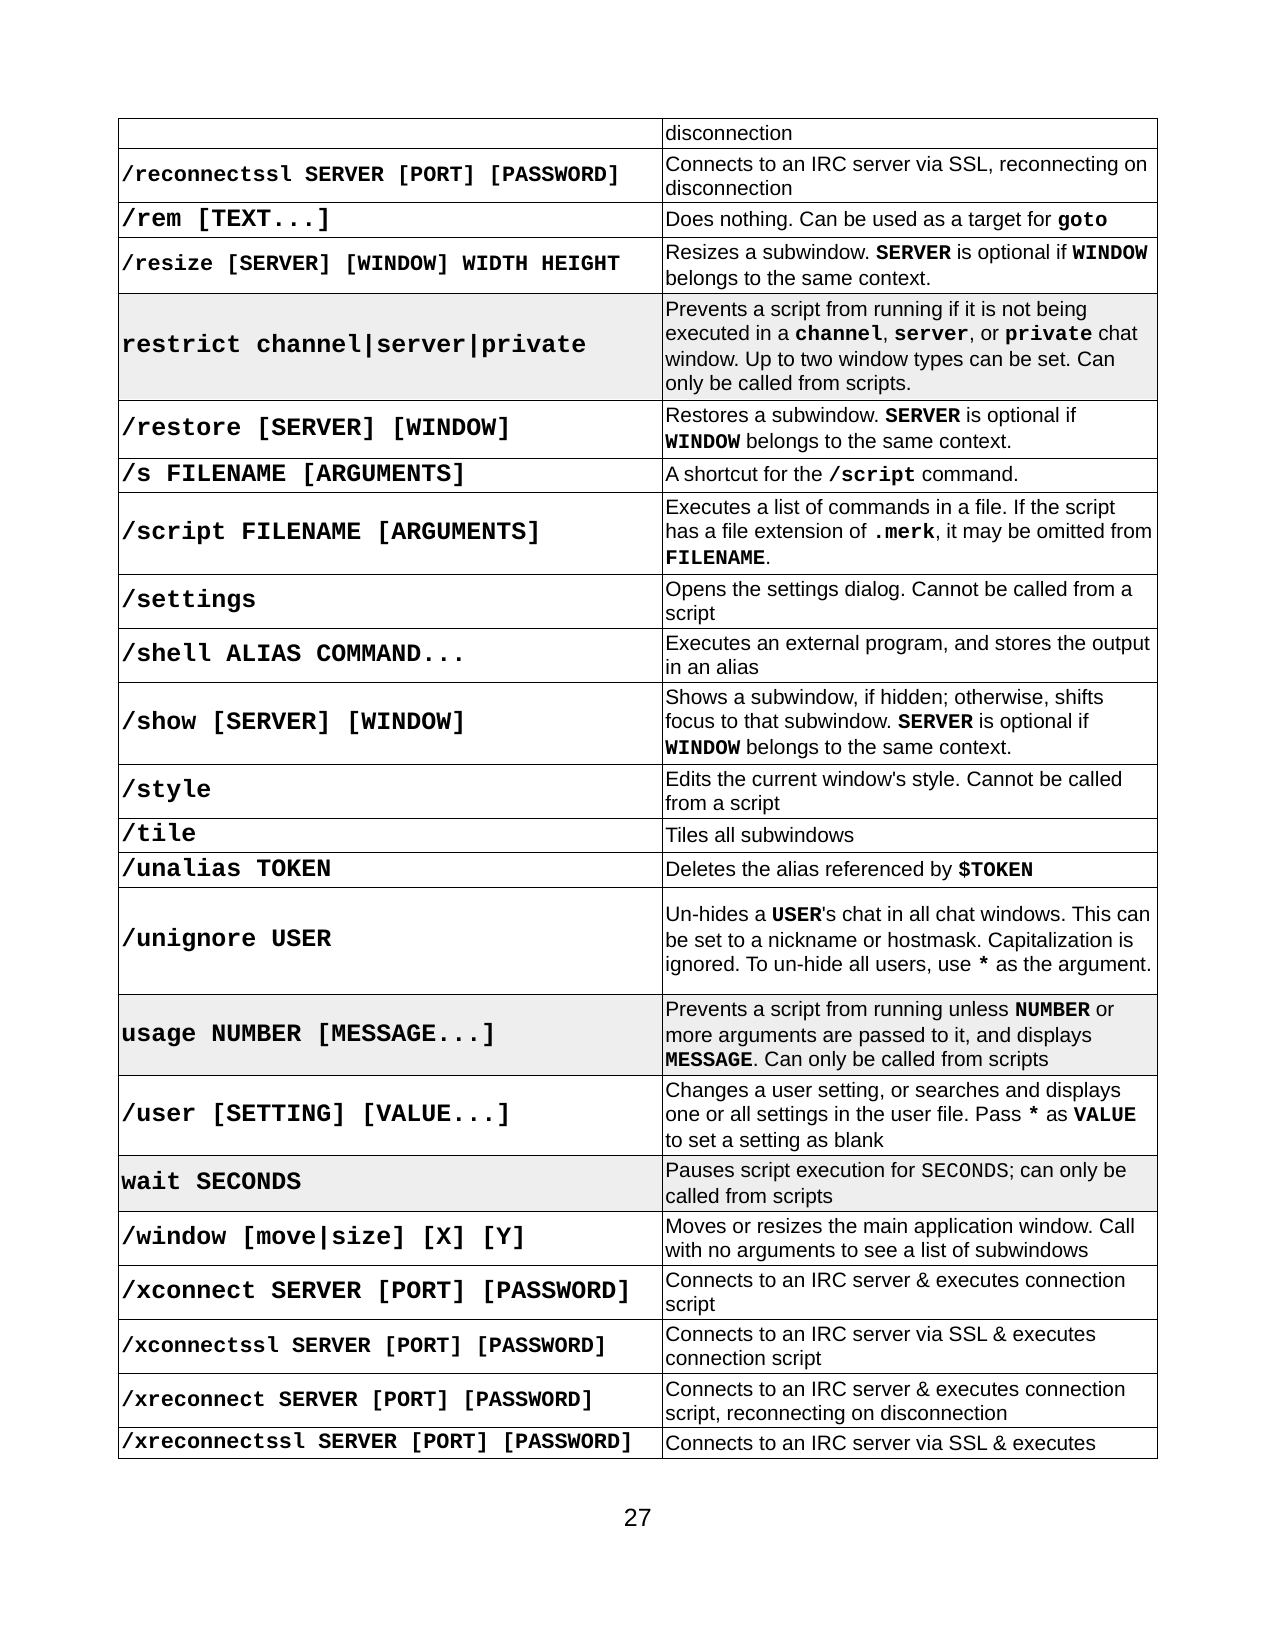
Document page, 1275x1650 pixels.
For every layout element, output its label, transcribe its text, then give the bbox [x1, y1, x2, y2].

table_cell Executes a list of commands in a file. If the script has a file extension of .merk, it may be omitted from FILENAME. [663, 493, 1157, 574]
table_cell /unalias TOKEN [119, 853, 662, 887]
table_cell restrict channel|server|private [119, 294, 662, 399]
table_cell Connects to an IRC server & executes connection script [663, 1266, 1157, 1319]
table_cell Un-hides a USER's chat in all chat windows. This can be set to a nickname or hostmask. Capitalization is ignored. To un-hide all users, use * as the argument. [663, 888, 1157, 993]
table_cell Connects to an IRC server via SSL, reconnecting on disconnection [663, 149, 1157, 202]
table_cell /user [SETTING] [VALUE...] [119, 1076, 662, 1155]
table_cell Opens the settings dialog. Cannot be called from a script [663, 575, 1157, 628]
table_cell Connects to an IRC server via SSL & executes [663, 1428, 1157, 1458]
table_cell Edits the current window's style. Cannot be called from a script [663, 765, 1157, 818]
table_cell Shows a subwindow, if hidden; otherwise, shifts focus to that subwindow. SERVER is optional if WINDOW belongs to the same context. [663, 683, 1157, 763]
table_cell /unignore USER [119, 888, 662, 993]
table_cell /tile [119, 819, 662, 852]
table_cell Pauses script execution for SECONDS; can only be called from scripts [663, 1156, 1157, 1211]
table_cell /s FILENAME [ARGUMENTS] [119, 459, 662, 492]
table_cell /reconnectssl SERVER [PORT] [PASSWORD] [119, 149, 662, 202]
table_cell /shell ALIAS COMMAND... [119, 629, 662, 682]
table_cell Tiles all subwindows [663, 819, 1157, 852]
table_cell /xreconnect SERVER [PORT] [PASSWORD] [119, 1374, 662, 1427]
table_cell /style [119, 765, 662, 818]
table_cell Prevents a script from running unless NUMBER or more arguments are passed to it, and displays MESSAGE. Can only be called from scripts [663, 995, 1157, 1075]
table_cell [119, 119, 662, 148]
table_cell Prevents a script from running if it is not being executed in a channel, server, or private chat window. Up to two window types can be set. Can only be called from scripts. [663, 294, 1157, 399]
table_cell Connects to an IRC server via SSL & executes connection script [663, 1320, 1157, 1373]
table_cell disconnection [663, 119, 1157, 148]
table_cell /show [SERVER] [WINDOW] [119, 683, 662, 763]
table_cell /restore [SERVER] [WINDOW] [119, 401, 662, 457]
table_cell Connects to an IRC server & executes connection script, reconnecting on disconnection [663, 1374, 1157, 1427]
table_cell Deletes the alias referenced by $TOKEN [663, 853, 1157, 887]
table_cell /settings [119, 575, 662, 628]
table_cell wait SECONDS [119, 1156, 662, 1211]
table_cell usage NUMBER [MESSAGE...] [119, 995, 662, 1075]
table_cell /rem [TEXT...] [119, 203, 662, 237]
table_cell Restores a subwindow. SERVER is optional if WINDOW belongs to the same context. [663, 401, 1157, 457]
table_cell /xconnect SERVER [PORT] [PASSWORD] [119, 1266, 662, 1319]
table_cell Changes a user setting, or searches and displays one or all settings in the user file. Pass * as VALUE to set a setting as blank [663, 1076, 1157, 1155]
table_cell /window [move|size] [X] [Y] [119, 1212, 662, 1265]
table_cell Does nothing. Can be used as a target for goto [663, 203, 1157, 237]
table_cell Moves or resizes the main application window. Call with no arguments to see a list of subwindows [663, 1212, 1157, 1265]
table_cell Resizes a subwindow. SERVER is optional if WINDOW belongs to the same context. [663, 238, 1157, 293]
table_cell Executes an external program, and stores the output in an alias [663, 629, 1157, 682]
table_cell A shortcut for the /script command. [663, 459, 1157, 492]
table_cell /xreconnectssl SERVER [PORT] [PASSWORD] [119, 1428, 662, 1458]
table_cell /resize [SERVER] [WINDOW] WIDTH HEIGHT [119, 238, 662, 293]
table_cell /xconnectssl SERVER [PORT] [PASSWORD] [119, 1320, 662, 1373]
table_cell /script FILENAME [ARGUMENTS] [119, 493, 662, 574]
